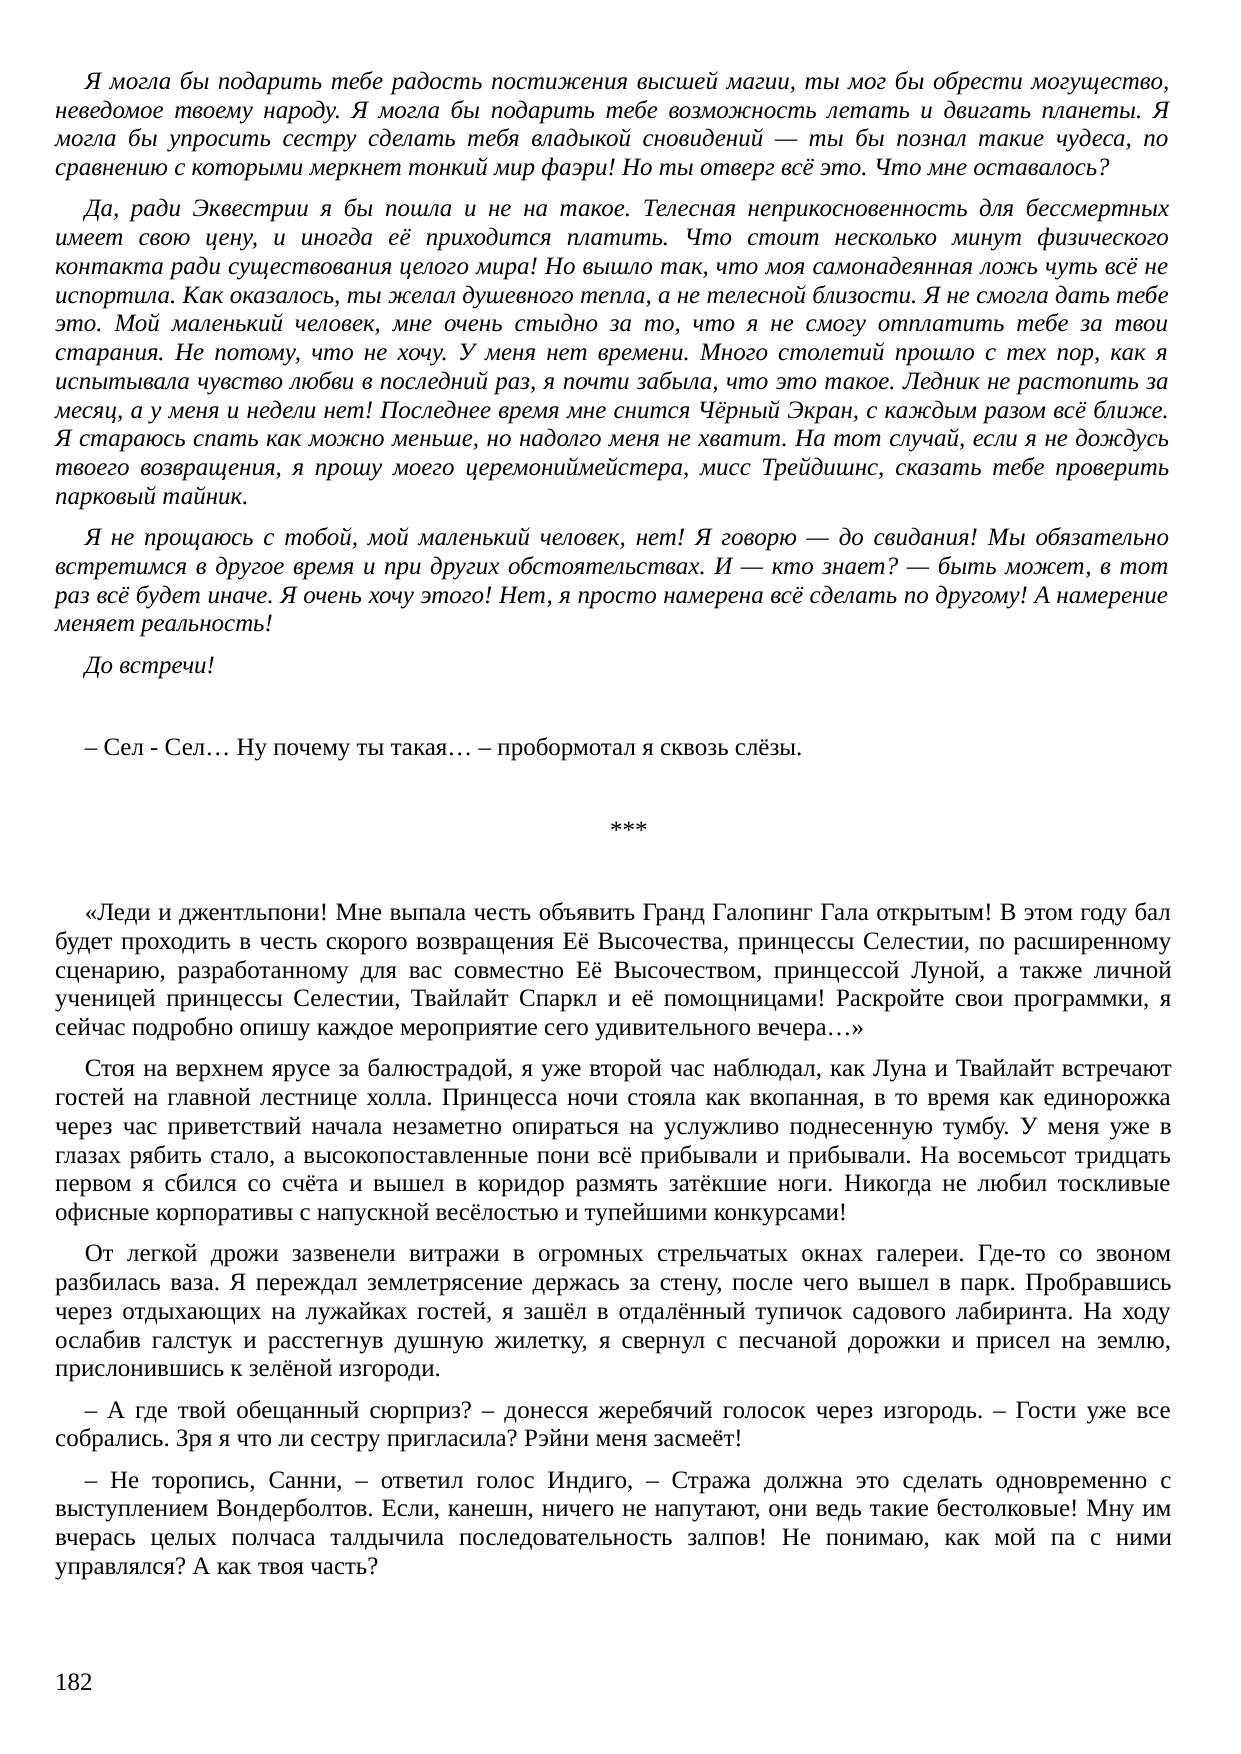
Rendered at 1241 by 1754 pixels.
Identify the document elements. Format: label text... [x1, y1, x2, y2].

text Я не прощаюсь с тобой, мой маленький человек, нет! Я говорю — до свидания! Мы обязательно встретимся в другое время и при других обстоятельствах. И — кто знает? — быть может, в тот раз всё будет иначе. Я очень хочу этого! Нет, я просто намерена всё сделать по другому! А намерение меняет реальность! [55, 522, 1173, 637]
text – А где твой обещанный сюрприз? – донесся жеребячий голосок через изгородь. – Гости уже все собрались. Зря я что ли сестру пригласила? Рэйни меня засмеёт! [55, 1395, 1173, 1452]
text – Не торопись, Санни, – ответил голос Индиго, – Стража должна это сделать одновременно с выступлением Вондерболтов. Если, канешн, ничего не напутают, они ведь такие бестолковые! Мну им вчерась целых полчаса талдычила последовательность залпов! Не понимаю, как мой па с ними управлялся? А как твоя часть? [55, 1465, 1173, 1580]
text От легкой дрожи зазвенели витражи в огромных стрельчатых окнах галереи. Где-то со звоном разбилась ваза. Я переждал землетрясение держась за стену, после чего вышел в парк. Пробравшись через отдыхающих на лужайках гостей, я зашёл в отдалённый тупичок садового лабиринта. На ходу ослабив галстук и расстегнув душную жилетку, я свернул с песчаной дорожки и присел на землю, прислонившись к зелёной изгороди. [55, 1238, 1173, 1382]
text До встречи! [55, 650, 1173, 678]
text – Сел - Сел… Ну почему ты такая… – пробормотал я сквозь слёзы. [55, 732, 1173, 761]
text «Леди и джентльпони! Мне выпала честь объявить Гранд Галопинг Гала открытым! В этом году бал будет проходить в честь скорого возвращения Её Высочества, принцессы Селестии, по расширенному сценарию, разработанному для вас совместно Её Высочеством, принцессой Луной, а также личной ученицей принцессы Селестии, Твайлайт Спаркл и её помощницами! Раскройте свои программки, я сейчас подробно опишу каждое мероприятие сего удивительного вечера…» [55, 897, 1173, 1041]
text *** [55, 815, 1173, 843]
text Я могла бы подарить тебе радость постижения высшей магии, ты мог бы обрести могущество, неведомое твоему народу. Я могла бы подарить тебе возможность летать и двигать планеты. Я могла бы упросить сестру сделать тебя владыкой сновидений — ты бы познал такие чудеса, по сравнению с которыми меркнет тонкий мир фаэри! Но ты отверг всё это. Что мне оставалось? [55, 66, 1173, 181]
text Да, ради Эквестрии я бы пошла и не на такое. Телесная неприкосновенность для бессмертных имеет свою цену, и иногда её приходится платить. Что стоит несколько минут физического контакта ради существования целого мира! Но вышло так, что моя самонадеянная ложь чуть всё не испортила. Как оказалось, ты желал душевного тепла, а не телесной близости. Я не смогла дать тебе это. Мой маленький человек, мне очень стыдно за то, что я не смогу отплатить тебе за твои старания. Не потому, что не хочу. У меня нет времени. Много столетий прошло с тех пор, как я испытывала чувство любви в последний раз, я почти забыла, что это такое. Ледник не растопить за месяц, а у меня и недели нет! Последнее время мне снится Чёрный Экран, с каждым разом всё ближе. Я стараюсь спать как можно меньше, но надолго меня не хватит. На тот случай, если я не дождусь твоего возвращения, я прошу моего церемониймейстера, мисс Трейдишнс, сказать тебе проверить парковый тайник. [55, 193, 1173, 510]
text Стоя на верхнем ярусе за балюстрадой, я уже второй час наблюдал, как Луна и Твайлайт встречают гостей на главной лестнице холла. Принцесса ночи стояла как вкопанная, в то время как единорожка через час приветствий начала незаметно опираться на услужливо поднесенную тумбу. У меня уже в глазах рябить стало, а высокопоставленные пони всё прибывали и прибывали. На восемьсот тридцать первом я сбился со счёта и вышел в коридор размять затёкшие ноги. Никогда не любил тоскливые офисные корпоративы с напускной весёлостью и тупейшими конкурсами! [55, 1053, 1173, 1226]
